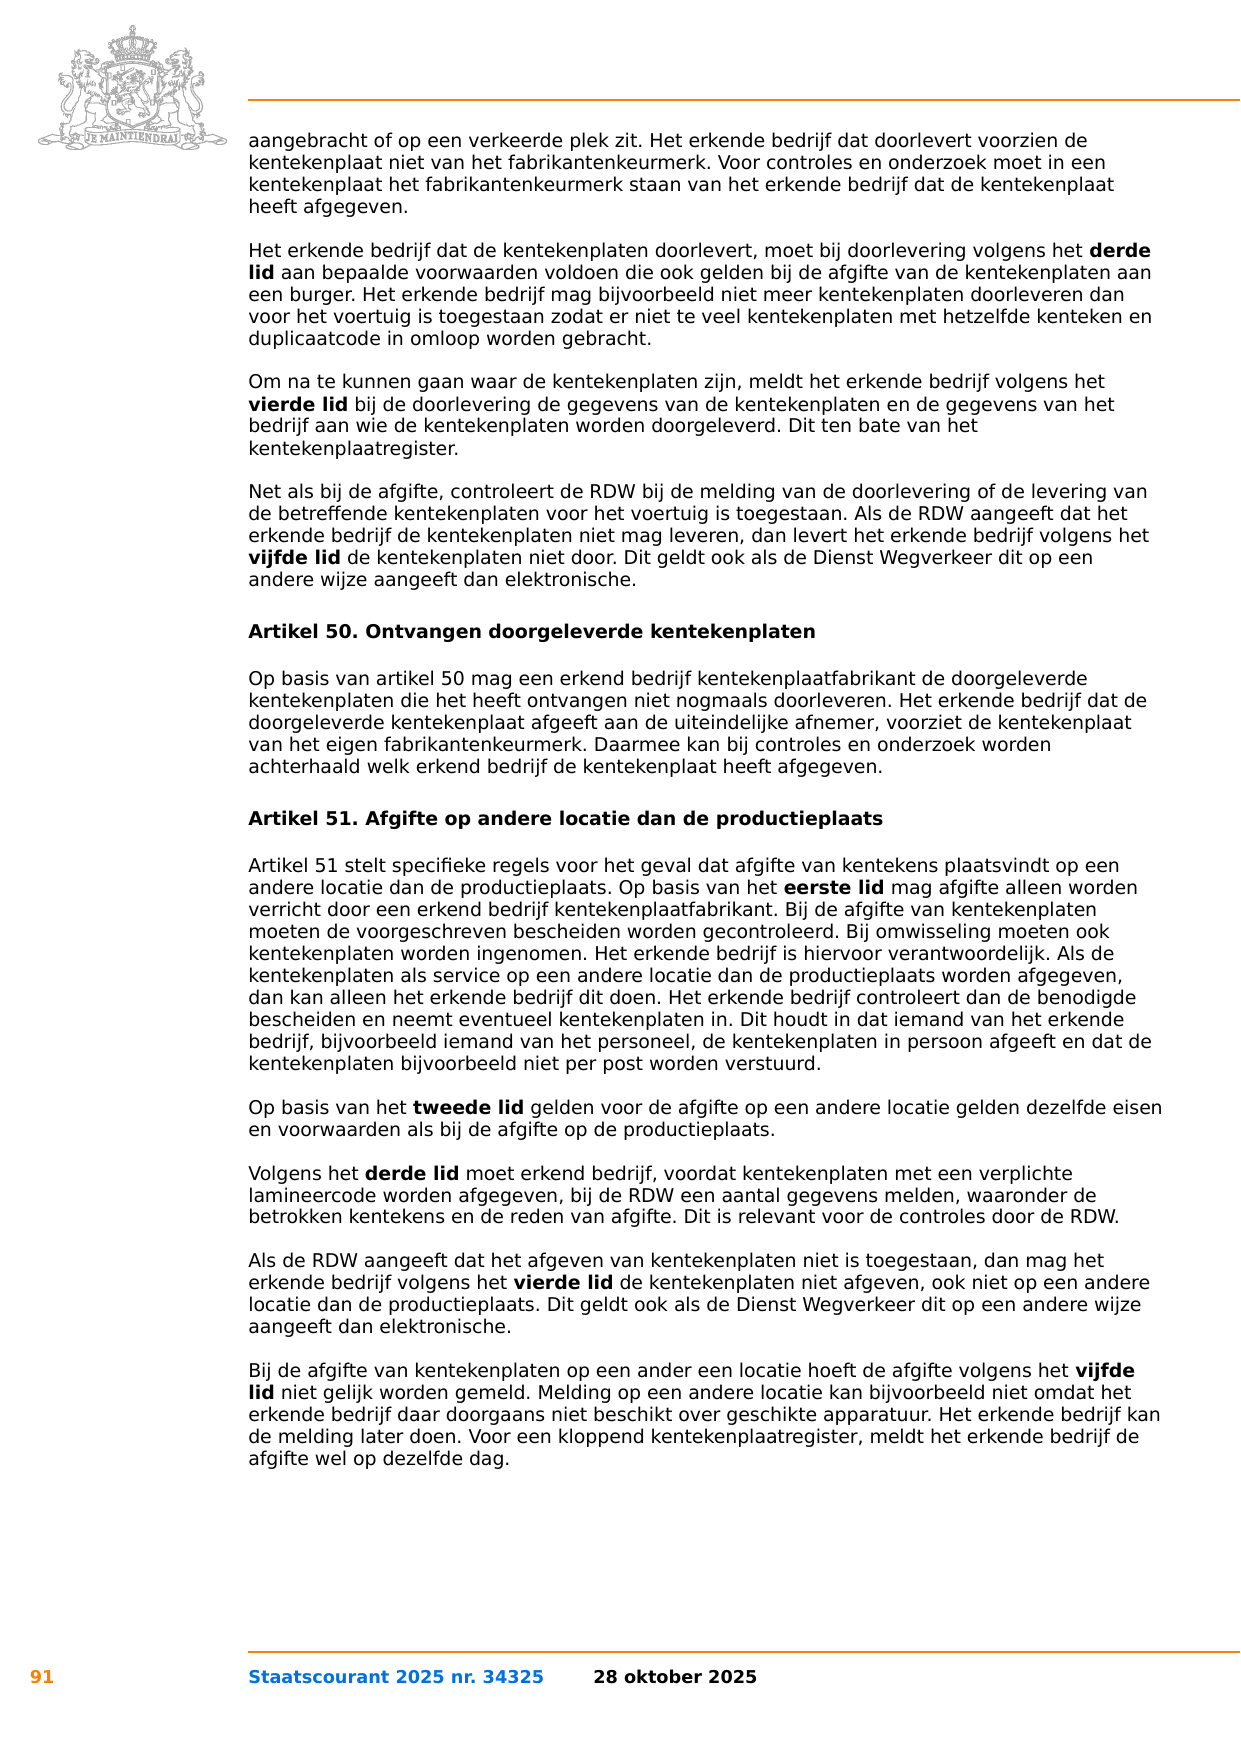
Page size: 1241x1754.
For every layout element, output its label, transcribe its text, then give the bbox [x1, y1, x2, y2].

text Volgens het derde lid moet erkend bedrijf, voordat kentekenplaten met een verplichte lamineercode worden afgegeven, bij de RDW een aantal gegevens melden, waaronder de betrokken kentekens en de reden van afgifte. Dit is relevant voor de controles door de RDW. [248, 1162, 1163, 1228]
text Bij de afgifte van kentekenplaten op een ander een locatie hoeft de afgifte volgens het vijfde lid niet gelijk worden gemeld. Melding op een andere locatie kan bijvoorbeeld niet omdat het erkende bedrijf daar doorgaans niet beschikt over geschikte apparatuur. Het erkende bedrijf kan de melding later doen. Voor een kloppend kentekenplaatregister, meldt het erkende bedrijf de afgifte wel op dezelfde dag. [248, 1360, 1163, 1470]
subtitle Artikel 50. Ontvangen doorgeleverde kentekenplaten [248, 621, 1163, 643]
text Als de RDW aangeeft dat het afgeven van kentekenplaten niet is toegestaan, dan mag het erkende bedrijf volgens het vierde lid de kentekenplaten niet afgeven, ook niet op een andere locatie dan de productieplaats. Dit geldt ook als de Dienst Wegverkeer dit op een andere wijze aangeeft dan elektronische. [248, 1250, 1163, 1338]
text Op basis van het tweede lid gelden voor de afgifte op een andere locatie gelden dezelfde eisen en voorwaarden als bij de afgifte op de productieplaats. [248, 1097, 1163, 1141]
text Net als bij de afgifte, controleert de RDW bij de melding van de doorlevering of de levering van de betreffende kentekenplaten voor het voertuig is toegestaan. Als de RDW aangeeft dat het erkende bedrijf de kentekenplaten niet mag leveren, dan levert het erkende bedrijf volgens het vijfde lid de kentekenplaten niet door. Dit geldt ook als de Dienst Wegverkeer dit op een andere wijze aangeeft dan elektronische. [248, 481, 1163, 591]
text Artikel 51 stelt specifieke regels voor het geval dat afgifte van kentekens plaatsvindt op een andere locatie dan de productieplaats. Op basis van het eerste lid mag afgifte alleen worden verricht door een erkend bedrijf kentekenplaatfabrikant. Bij de afgifte van kentekenplaten moeten de voorgeschreven bescheiden worden gecontroleerd. Bij omwisseling moeten ook kentekenplaten worden ingenomen. Het erkende bedrijf is hiervoor verantwoordelijk. Als de kentekenplaten als service op een andere locatie dan de productieplaats worden afgegeven, dan kan alleen het erkende bedrijf dit doen. Het erkende bedrijf controleert dan de benodigde bescheiden en neemt eventueel kentekenplaten in. Dit houdt in dat iemand van het erkende bedrijf, bijvoorbeeld iemand van het personeel, de kentekenplaten in persoon afgeeft en dat de kentekenplaten bijvoorbeeld niet per post worden verstuurd. [248, 855, 1163, 1075]
text Op basis van artikel 50 mag een erkend bedrijf kentekenplaatfabrikant de doorgeleverde kentekenplaten die het heeft ontvangen niet nogmaals doorleveren. Het erkende bedrijf dat de doorgeleverde kentekenplaat afgeeft aan de uiteindelijke afnemer, voorziet de kentekenplaat van het eigen fabrikantenkeurmerk. Daarmee kan bij controles en onderzoek worden achterhaald welk erkend bedrijf de kentekenplaat heeft afgegeven. [248, 668, 1163, 778]
text Het erkende bedrijf dat de kentekenplaten doorlevert, moet bij doorlevering volgens het derde lid aan bepaalde voorwaarden voldoen die ook gelden bij de afgifte van de kentekenplaten aan een burger. Het erkende bedrijf mag bijvoorbeeld niet meer kentekenplaten doorleveren dan voor het voertuig is toegestaan zodat er niet te veel kentekenplaten met hetzelfde kenteken en duplicaatcode in omloop worden gebracht. [248, 240, 1163, 349]
text Om na te kunnen gaan waar de kentekenplaten zijn, meldt het erkende bedrijf volgens het vierde lid bij de doorlevering de gegevens van de kentekenplaten en de gegevens van het bedrijf aan wie de kentekenplaten worden doorgeleverd. Dit ten bate van het kentekenplaatregister. [248, 371, 1163, 459]
text aangebracht of op een verkeerde plek zit. Het erkende bedrijf dat doorlevert voorzien de kentekenplaat niet van het fabrikantenkeurmerk. Voor controles en onderzoek moet in een kentekenplaat het fabrikantenkeurmerk staan van het erkende bedrijf dat de kentekenplaat heeft afgegeven. [248, 130, 1163, 218]
picture [38, 25, 227, 150]
subtitle Artikel 51. Afgifte op andere locatie dan de productieplaats [248, 808, 1163, 830]
